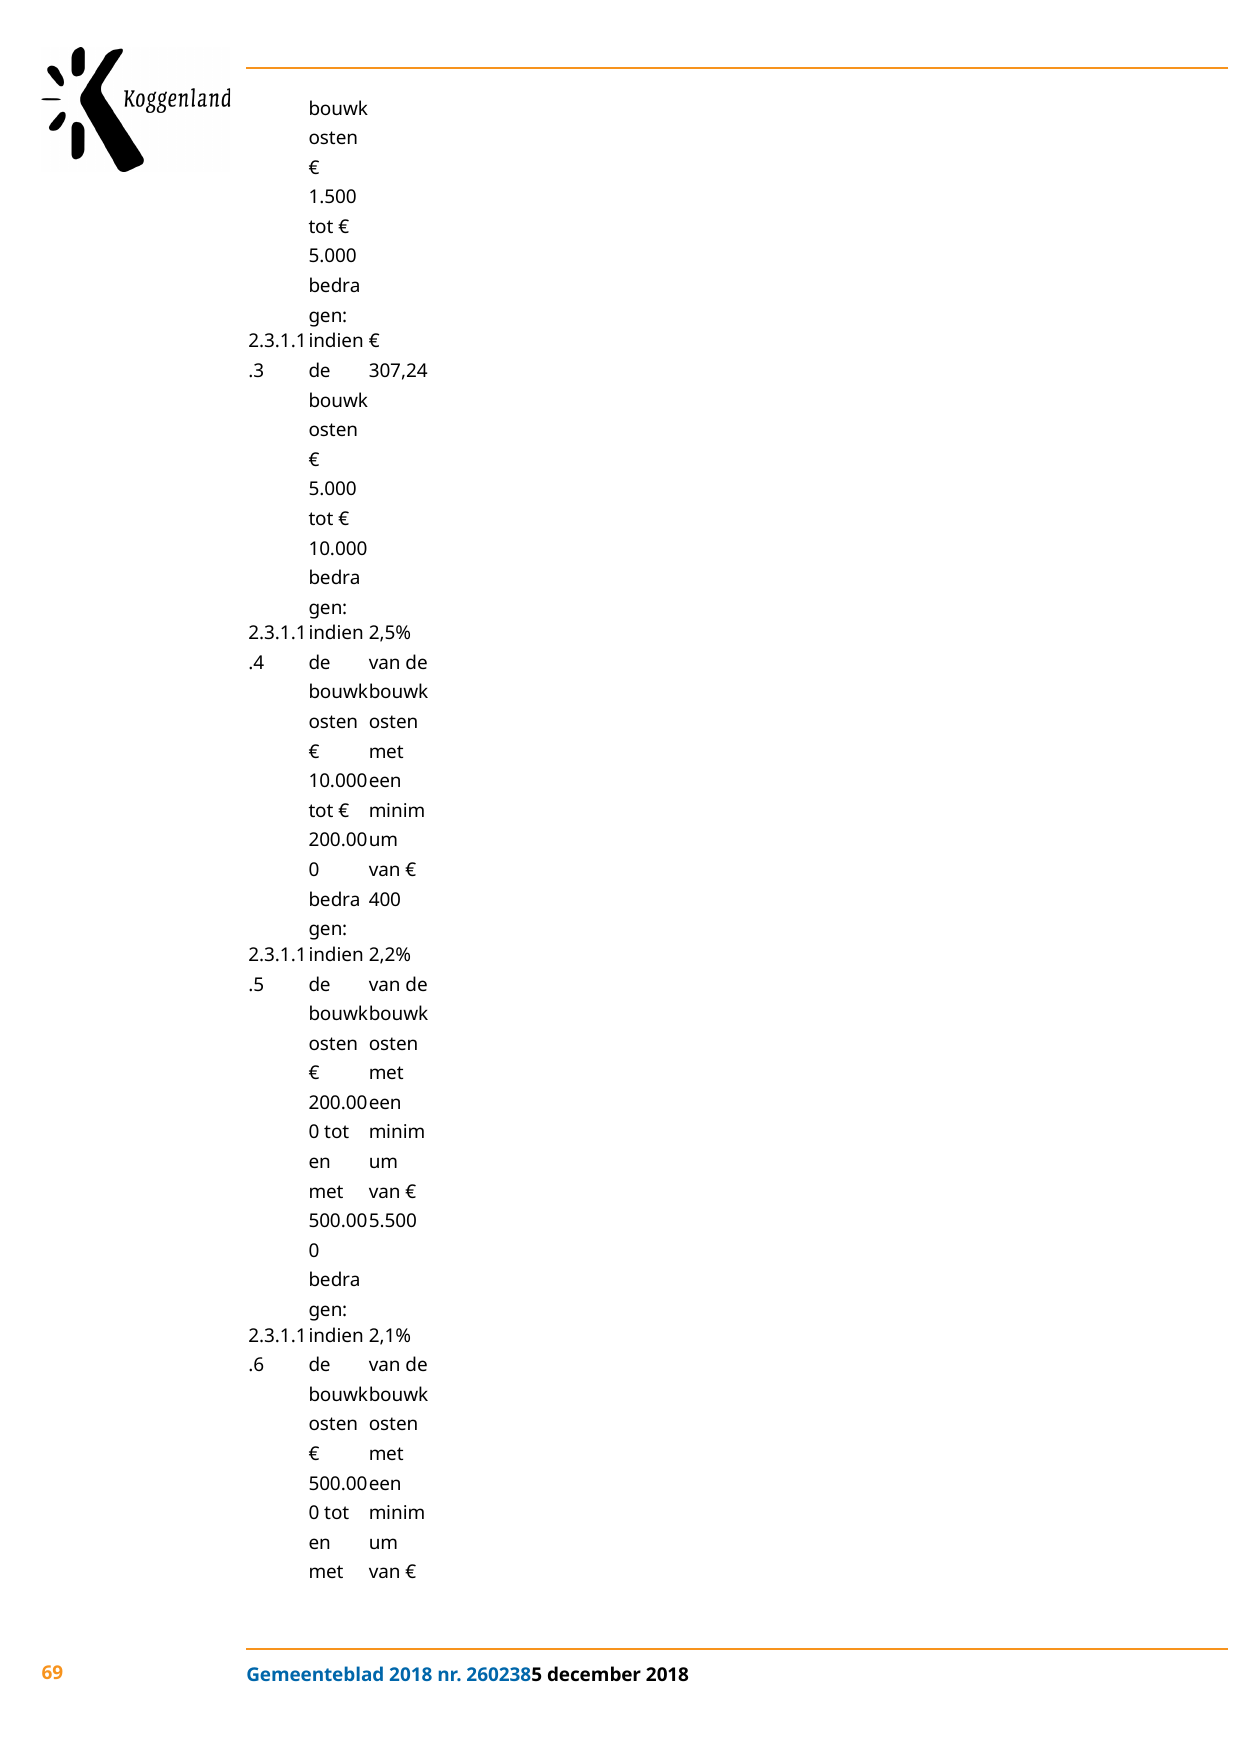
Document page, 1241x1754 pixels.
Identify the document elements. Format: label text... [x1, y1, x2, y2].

table_cell bouwkosten € 1.500 tot € 5.000 bedragen: [308, 95, 368, 328]
table_cell 2,1% van de bouwkosten met een minimum van € [369, 1322, 429, 1584]
table_cell 2.3.1.1.4 [248, 620, 308, 941]
table_cell indien de bouwkosten € 5.000 tot € 10.000 bedragen: [308, 328, 368, 619]
table_cell 2,5% van de bouwkosten met een minimum van € 400 [369, 620, 429, 941]
table_cell 2.3.1.1.6 [248, 1322, 308, 1584]
table_cell 2,2% van de bouwkosten met een minimum van € 5.500 [369, 941, 429, 1322]
table_cell 2.3.1.1.3 [248, 328, 308, 619]
table_cell [248, 95, 308, 328]
picture [41, 47, 231, 172]
table_cell € 307,24 [369, 328, 429, 619]
table_cell 2.3.1.1.5 [248, 941, 308, 1322]
table_cell indien de bouwkosten € 500.000 tot en met [308, 1322, 368, 1584]
table_cell indien de bouwkosten € 10.000 tot € 200.000 bedragen: [308, 620, 368, 941]
table_cell [369, 95, 429, 328]
table_cell indien de bouwkosten € 200.000 tot en met 500.000 bedragen: [308, 941, 368, 1322]
